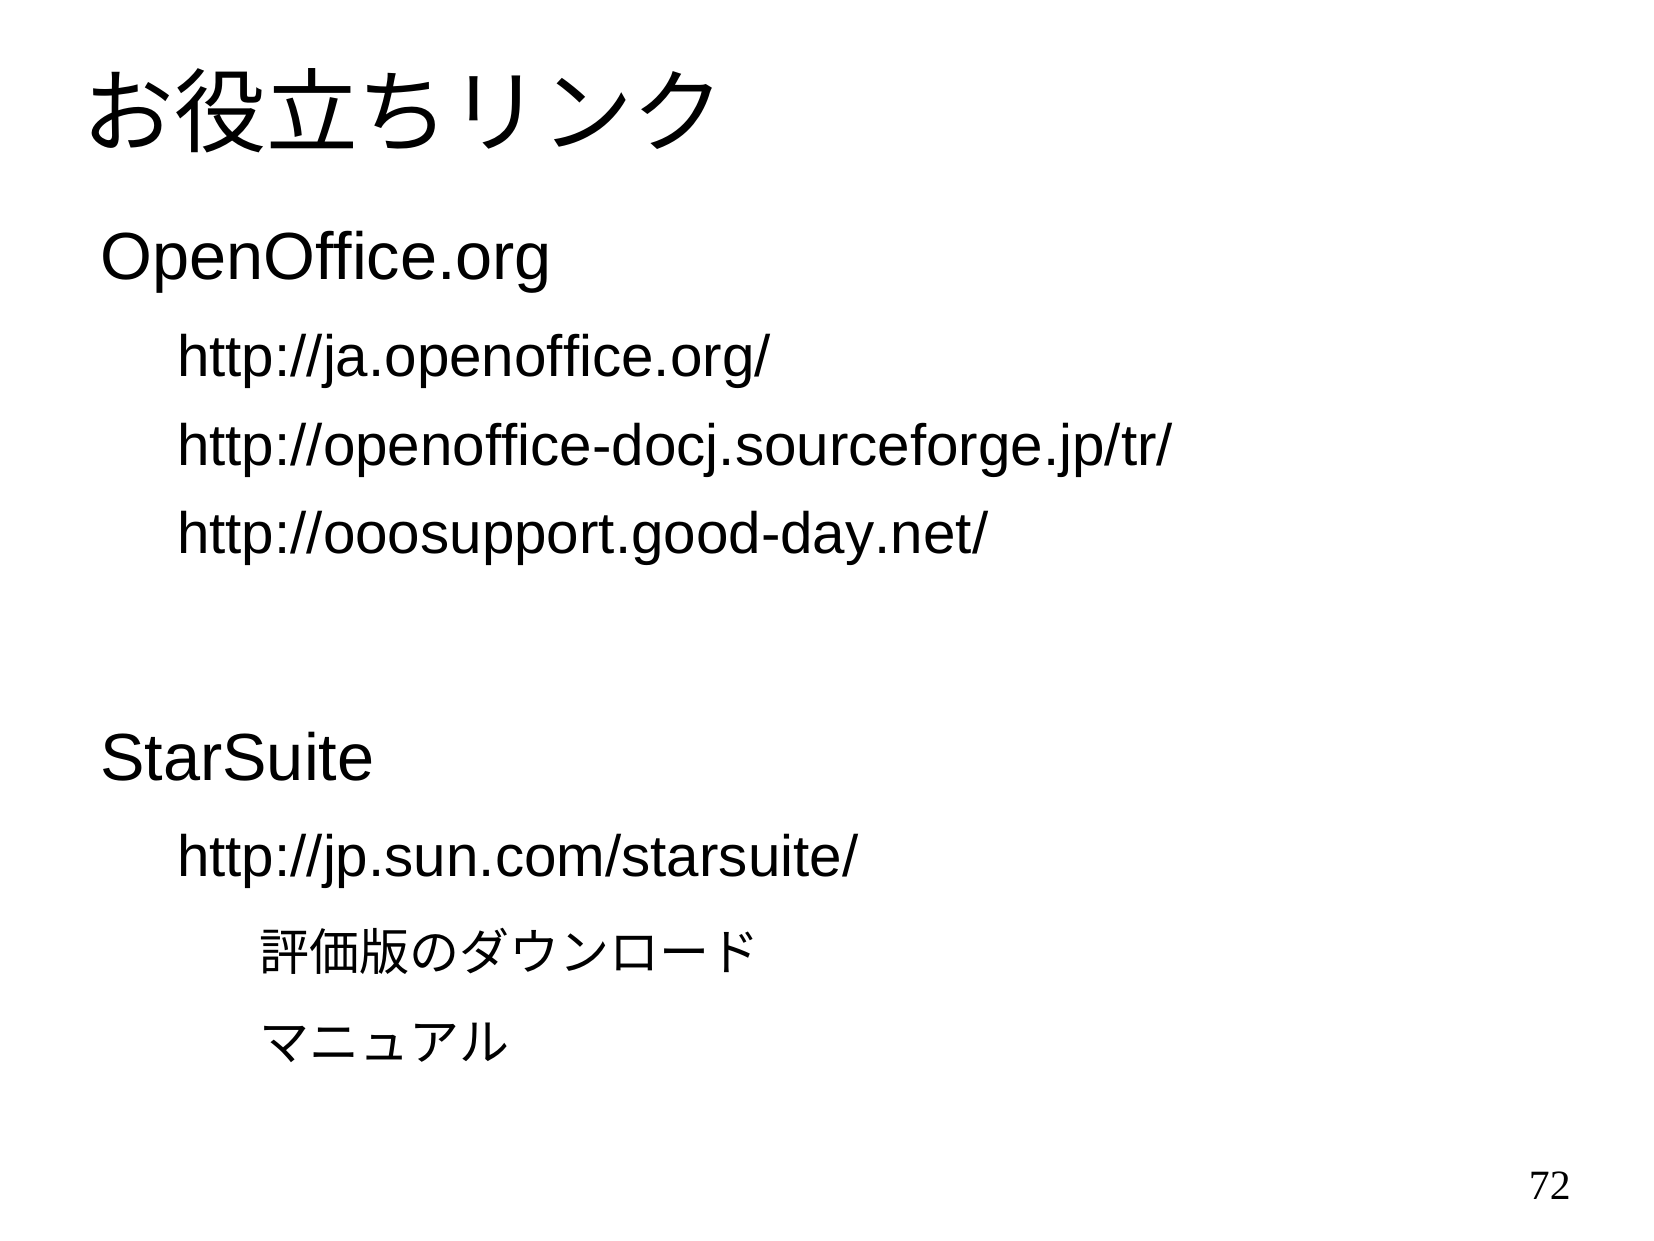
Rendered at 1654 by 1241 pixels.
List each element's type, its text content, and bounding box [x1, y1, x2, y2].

title お役立ちリンク [82, 0, 1623, 213]
list OpenOffice.org http://ja.openoffice.org/ http://openoffice-docj.sourceforge.jp/tr/ http://ooosupport.good-day.net/ StarSuite http://jp.sun.com/starsuite/ 評価版のダウンロード マニュアル [82, 219, 1571, 1038]
